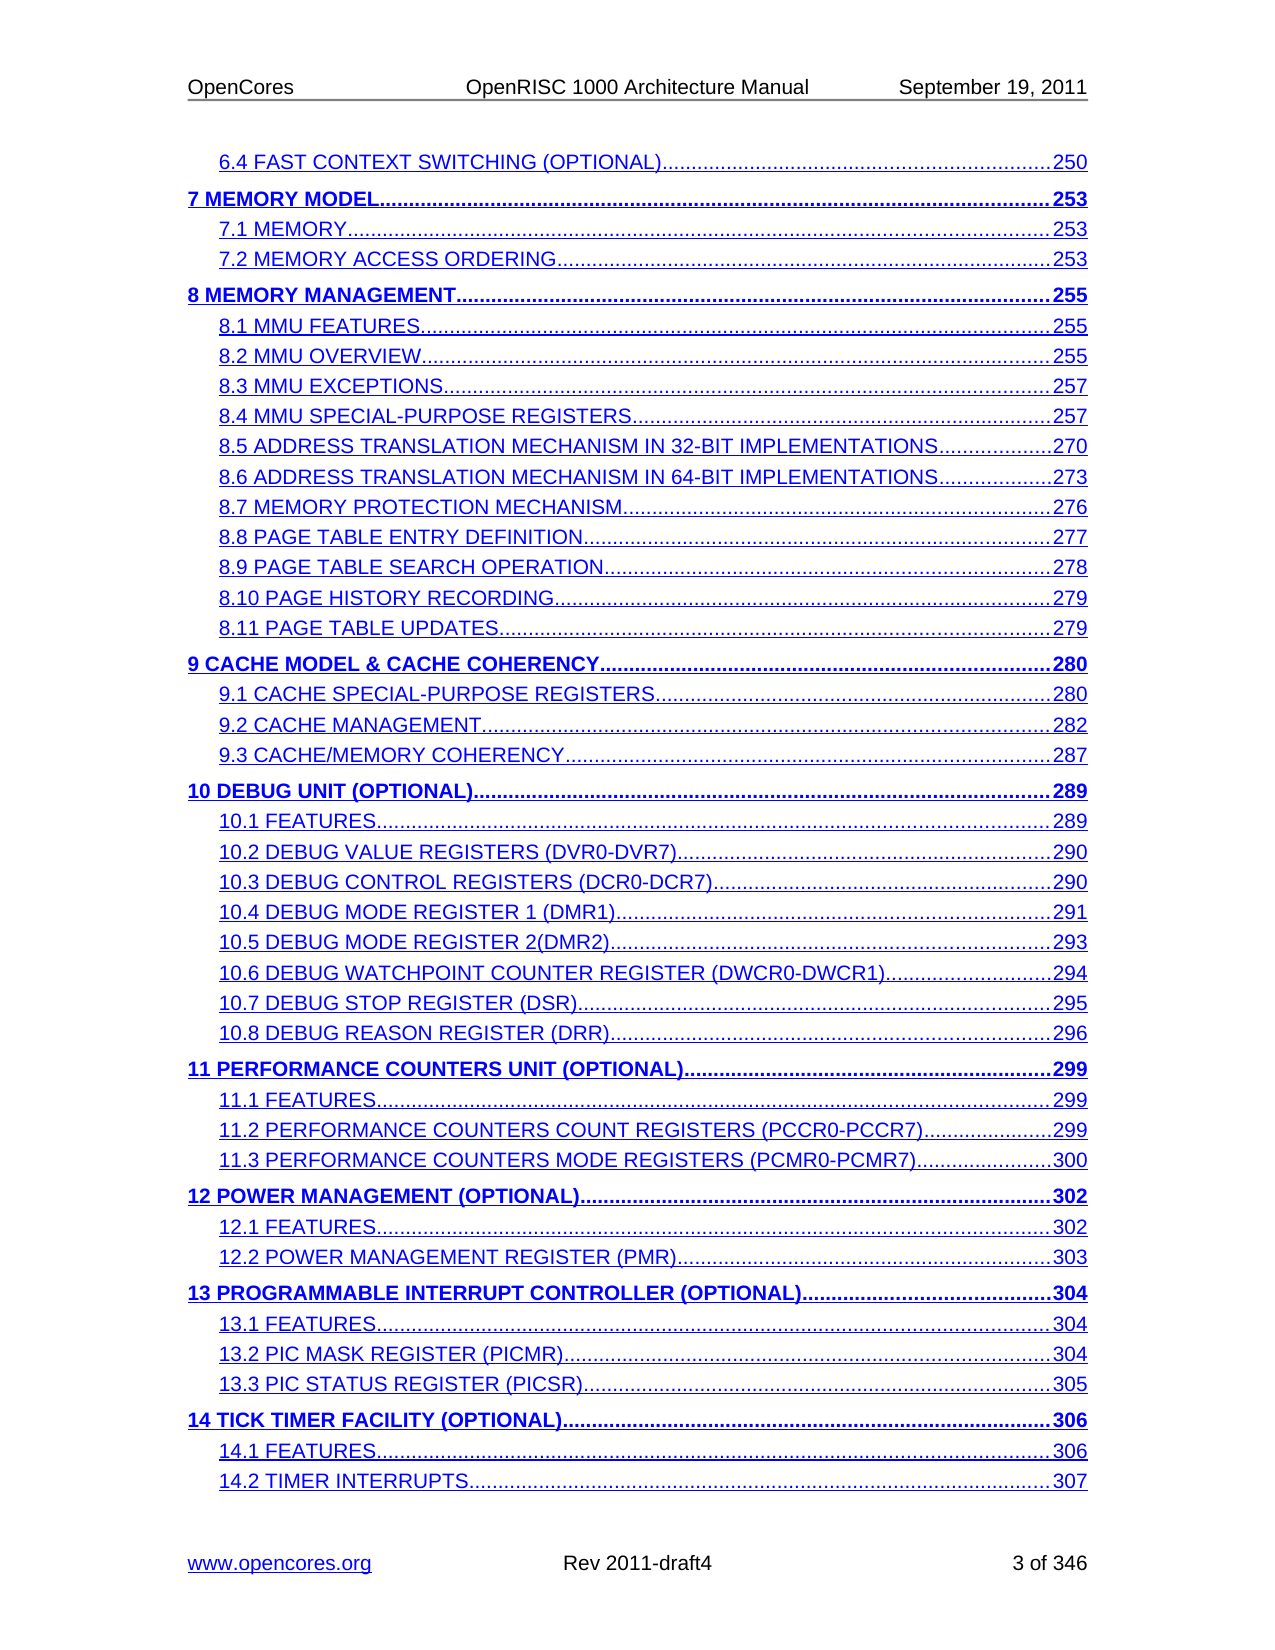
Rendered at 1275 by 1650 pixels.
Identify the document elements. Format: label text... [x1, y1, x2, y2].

text 8.10 Page History Recording 279 [219, 585, 1087, 606]
text 12 Power Management (Optional) 302 [187, 1184, 1087, 1205]
text 10.7 Debug Stop Register (DSR) 295 [219, 991, 1087, 1012]
text 7 Memory Model 253 [187, 186, 1087, 207]
text 13.3 PIC Status Register (PICSR) 305 [219, 1372, 1087, 1393]
text 9.1 Cache Special-Purpose Registers 280 [219, 682, 1087, 703]
text 7.2 Memory Access Ordering 253 [219, 247, 1087, 268]
text 8.7 Memory Protection Mechanism 276 [219, 495, 1087, 516]
text 8.5 Address Translation Mechanism in 32-bit Implementations 270 [219, 434, 1087, 455]
text 8.3 MMU Exceptions 257 [219, 374, 1087, 395]
text 12.1 Features 302 [219, 1214, 1087, 1236]
text 10.8 Debug Reason Register (DRR) 296 [219, 1021, 1087, 1042]
text 10.4 Debug Mode Register 1 (DMR1) 291 [219, 900, 1087, 921]
text 9.2 Cache Management 282 [219, 712, 1087, 733]
text 8 Memory Management 255 [187, 283, 1087, 304]
text 10.6 Debug Watchpoint Counter Register (DWCR0-DWCR1) 294 [219, 960, 1087, 981]
text 10.2 Debug Value Registers (DVR0-DVR7) 290 [219, 839, 1087, 861]
text 13 Programmable Interrupt Controller (Optional) 304 [187, 1281, 1087, 1302]
text 10.5 Debug Mode Register 2(DMR2) 293 [219, 930, 1087, 951]
text 7.1 Memory 253 [219, 217, 1087, 238]
text 6.4 Fast Context Switching (Optional) 250 [219, 150, 1087, 171]
text 8.4 MMU Special-Purpose Registers 257 [219, 404, 1087, 425]
text 14.2 Timer interrupts 307 [219, 1469, 1087, 1490]
text 11.2 Performance Counters Count Registers (PCCR0-PCCR7) 299 [219, 1118, 1087, 1139]
text 10.3 Debug Control Registers (DCR0-DCR7) 290 [219, 870, 1087, 891]
text 9 Cache Model & Cache Coherency 280 [187, 652, 1087, 673]
text 13.2 PIC Mask Register (PICMR) 304 [219, 1342, 1087, 1363]
text 11.1 Features 299 [219, 1087, 1087, 1108]
text 11.3 Performance Counters Mode Registers (PCMR0-PCMR7) 300 [219, 1148, 1087, 1169]
text 11 Performance Counters Unit (Optional) 299 [187, 1057, 1087, 1078]
text 12.2 Power Management Register (PMR) 303 [219, 1245, 1087, 1266]
text 10 Debug Unit (Optional) 289 [187, 779, 1087, 800]
text 9.3 Cache/Memory Coherency 287 [219, 743, 1087, 764]
text 13.1 Features 304 [219, 1311, 1087, 1332]
text 8.2 MMU Overview 255 [219, 344, 1087, 365]
text 14.1 Features 306 [219, 1438, 1087, 1459]
text 14 Tick Timer Facility (Optional) 306 [187, 1408, 1087, 1429]
text 8.1 MMU Features 255 [219, 313, 1087, 334]
text 8.8 Page Table Entry Definition 277 [219, 525, 1087, 546]
text 8.9 Page Table Search Operation 278 [219, 555, 1087, 576]
text 8.6 Address Translation Mechanism in 64-bit Implementations 273 [219, 464, 1087, 486]
text 8.11 Page Table Updates 279 [219, 616, 1087, 637]
text 10.1 Features 289 [219, 809, 1087, 830]
